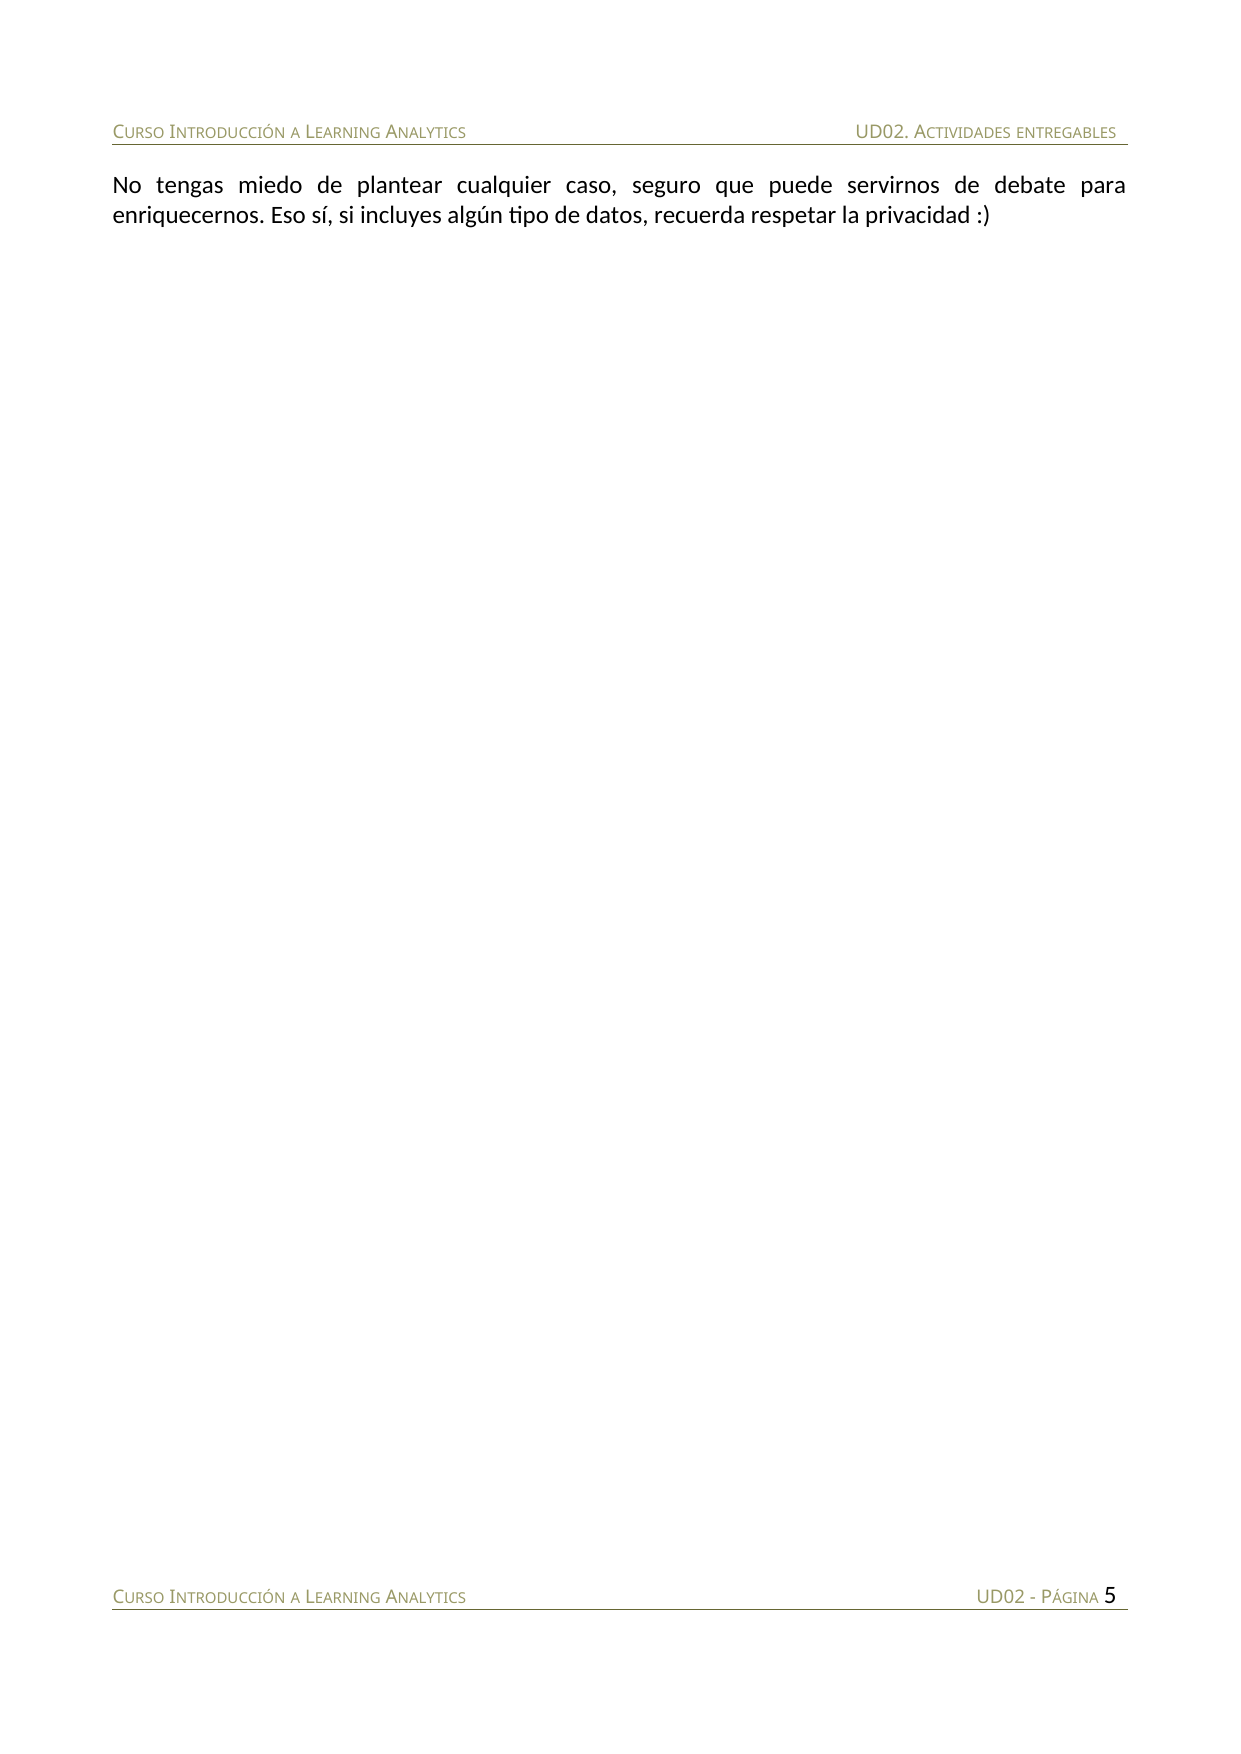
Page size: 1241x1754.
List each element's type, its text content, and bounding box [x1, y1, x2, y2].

text No tengas miedo de plantear cualquier caso, seguro que puede servirnos de debate para enriquecernos. Eso sí, si incluyes algún tipo de datos, recuerda respetar la privacidad :) [112, 169, 1128, 230]
